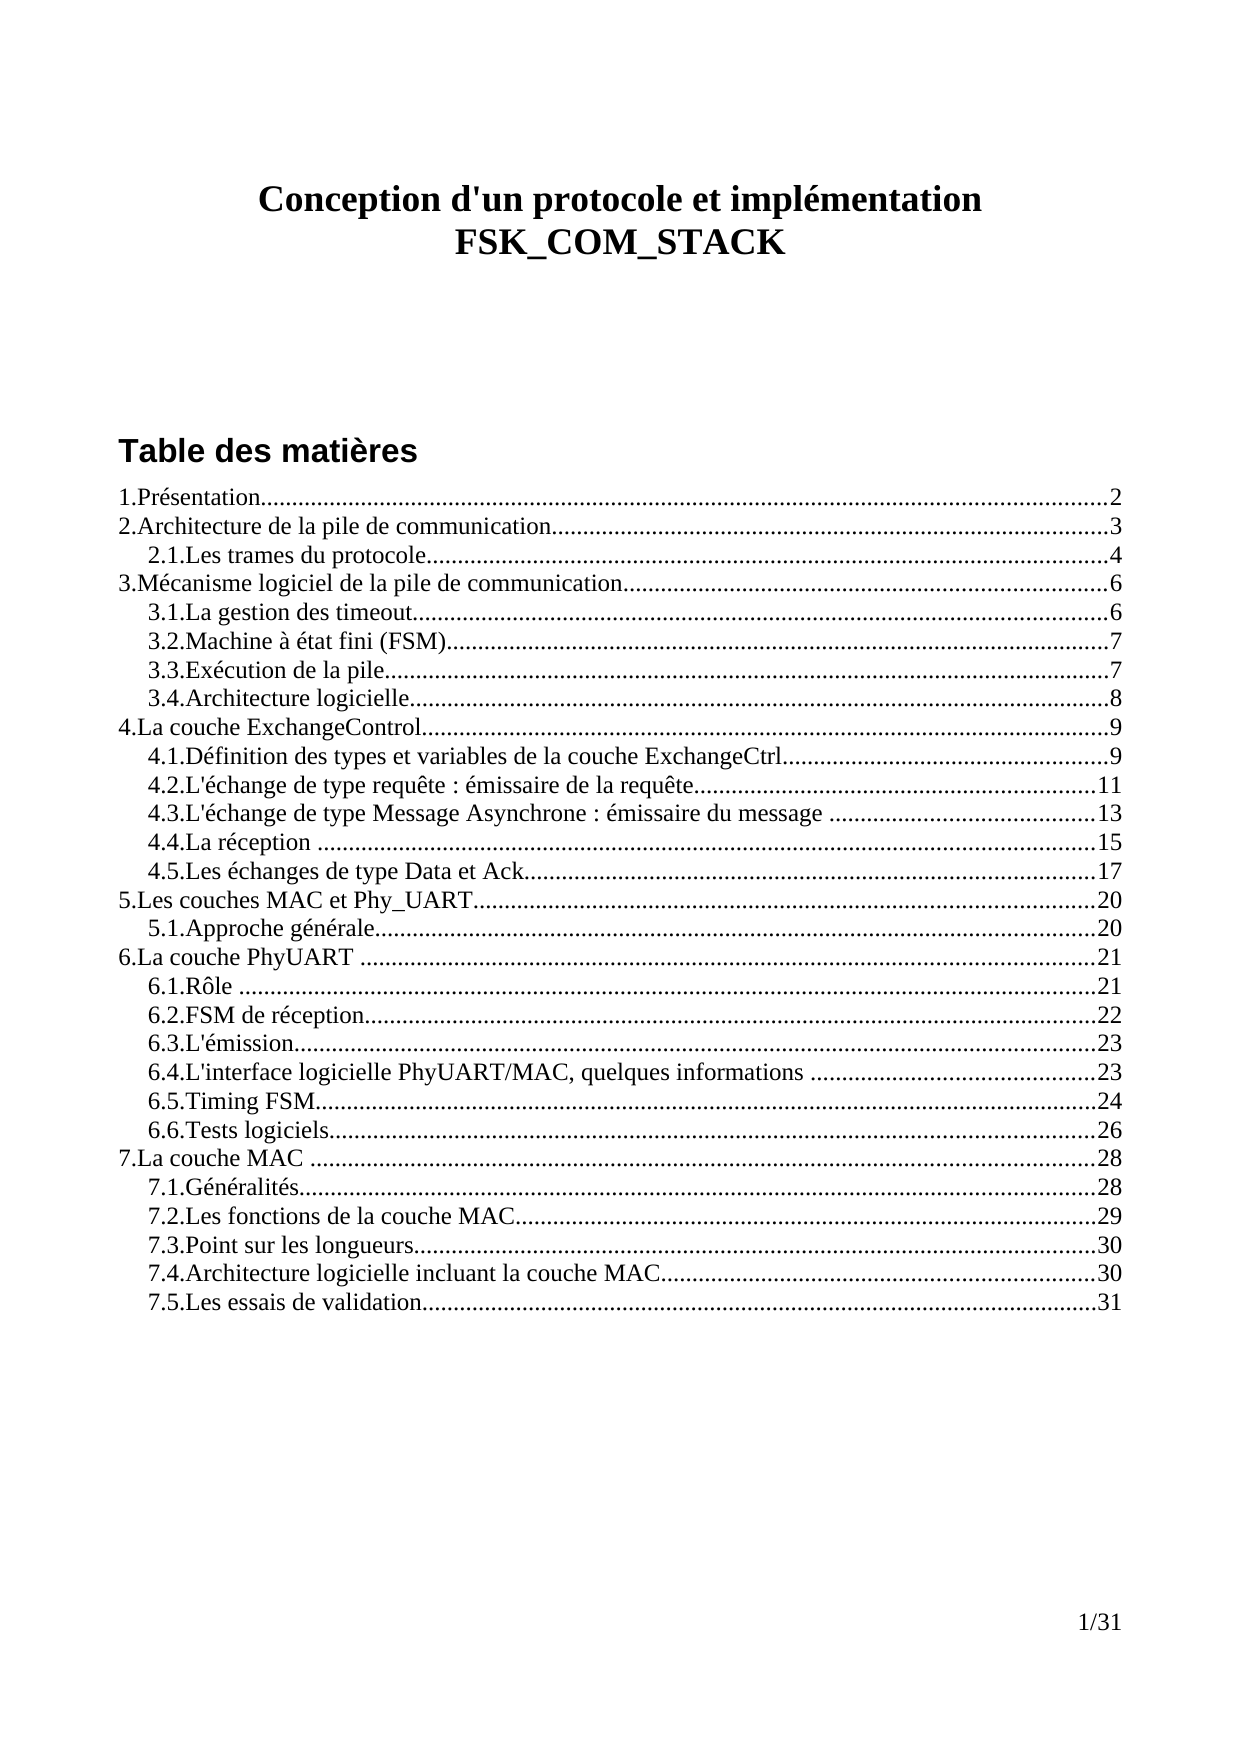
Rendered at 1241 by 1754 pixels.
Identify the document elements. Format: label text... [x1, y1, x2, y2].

text 4.2.L'échange de type requête : émissaire de la requête 11 [148, 770, 1122, 798]
text 7.2.Les fonctions de la couche MAC 29 [148, 1201, 1122, 1230]
text 3.1.La gestion des timeout 6 [148, 597, 1122, 626]
text 7.3.Point sur les longueurs 30 [148, 1230, 1122, 1258]
text 3.3.Exécution de la pile 7 [148, 655, 1122, 683]
text 3.2.Machine à état fini (FSM) 7 [148, 626, 1122, 655]
text 7.1.Généralités 28 [148, 1172, 1122, 1201]
text 5.Les couches MAC et Phy_UART 20 [118, 885, 1122, 913]
text 5.1.Approche générale 20 [148, 913, 1122, 942]
text 2.Architecture de la pile de communication 3 [118, 511, 1122, 540]
text 6.3.L'émission 23 [148, 1028, 1122, 1057]
text 6.5.Timing FSM 24 [148, 1086, 1122, 1115]
text 7.5.Les essais de validation 31 [148, 1287, 1122, 1316]
text 4.4.La réception 15 [148, 827, 1122, 856]
text 3.Mécanisme logiciel de la pile de communication 6 [118, 568, 1122, 597]
text 6.4.L'interface logicielle PhyUART/MAC, quelques informations ... 23 [148, 1057, 1122, 1086]
text 4.5.Les échanges de type Data et Ack 17 [148, 856, 1122, 885]
text 4.3.L'échange de type Message Asynchrone : émissaire du message 13 [148, 798, 1122, 827]
text 7.La couche MAC 28 [118, 1143, 1122, 1172]
text FSK_COM_STACK [118, 219, 1122, 263]
text 7.4.Architecture logicielle incluant la couche MAC 30 [148, 1258, 1122, 1287]
text 6.La couche PhyUART 21 [118, 942, 1122, 971]
text 3.4.Architecture logicielle 8 [148, 683, 1122, 712]
text 6.1.Rôle 21 [148, 971, 1122, 1000]
text 6.6.Tests logiciels 26 [148, 1115, 1122, 1143]
subtitle Table des matières [118, 431, 1122, 470]
text 4.1.Définition des types et variables de la couche ExchangeCtrl 9 [148, 741, 1122, 770]
text 6.2.FSM de réception 22 [148, 1000, 1122, 1028]
text Conception d'un protocole et implémentation [118, 176, 1122, 219]
text 1.Présentation 2 [118, 482, 1122, 511]
text 2.1.Les trames du protocole 4 [148, 540, 1122, 568]
text 4.La couche ExchangeControl 9 [118, 712, 1122, 741]
